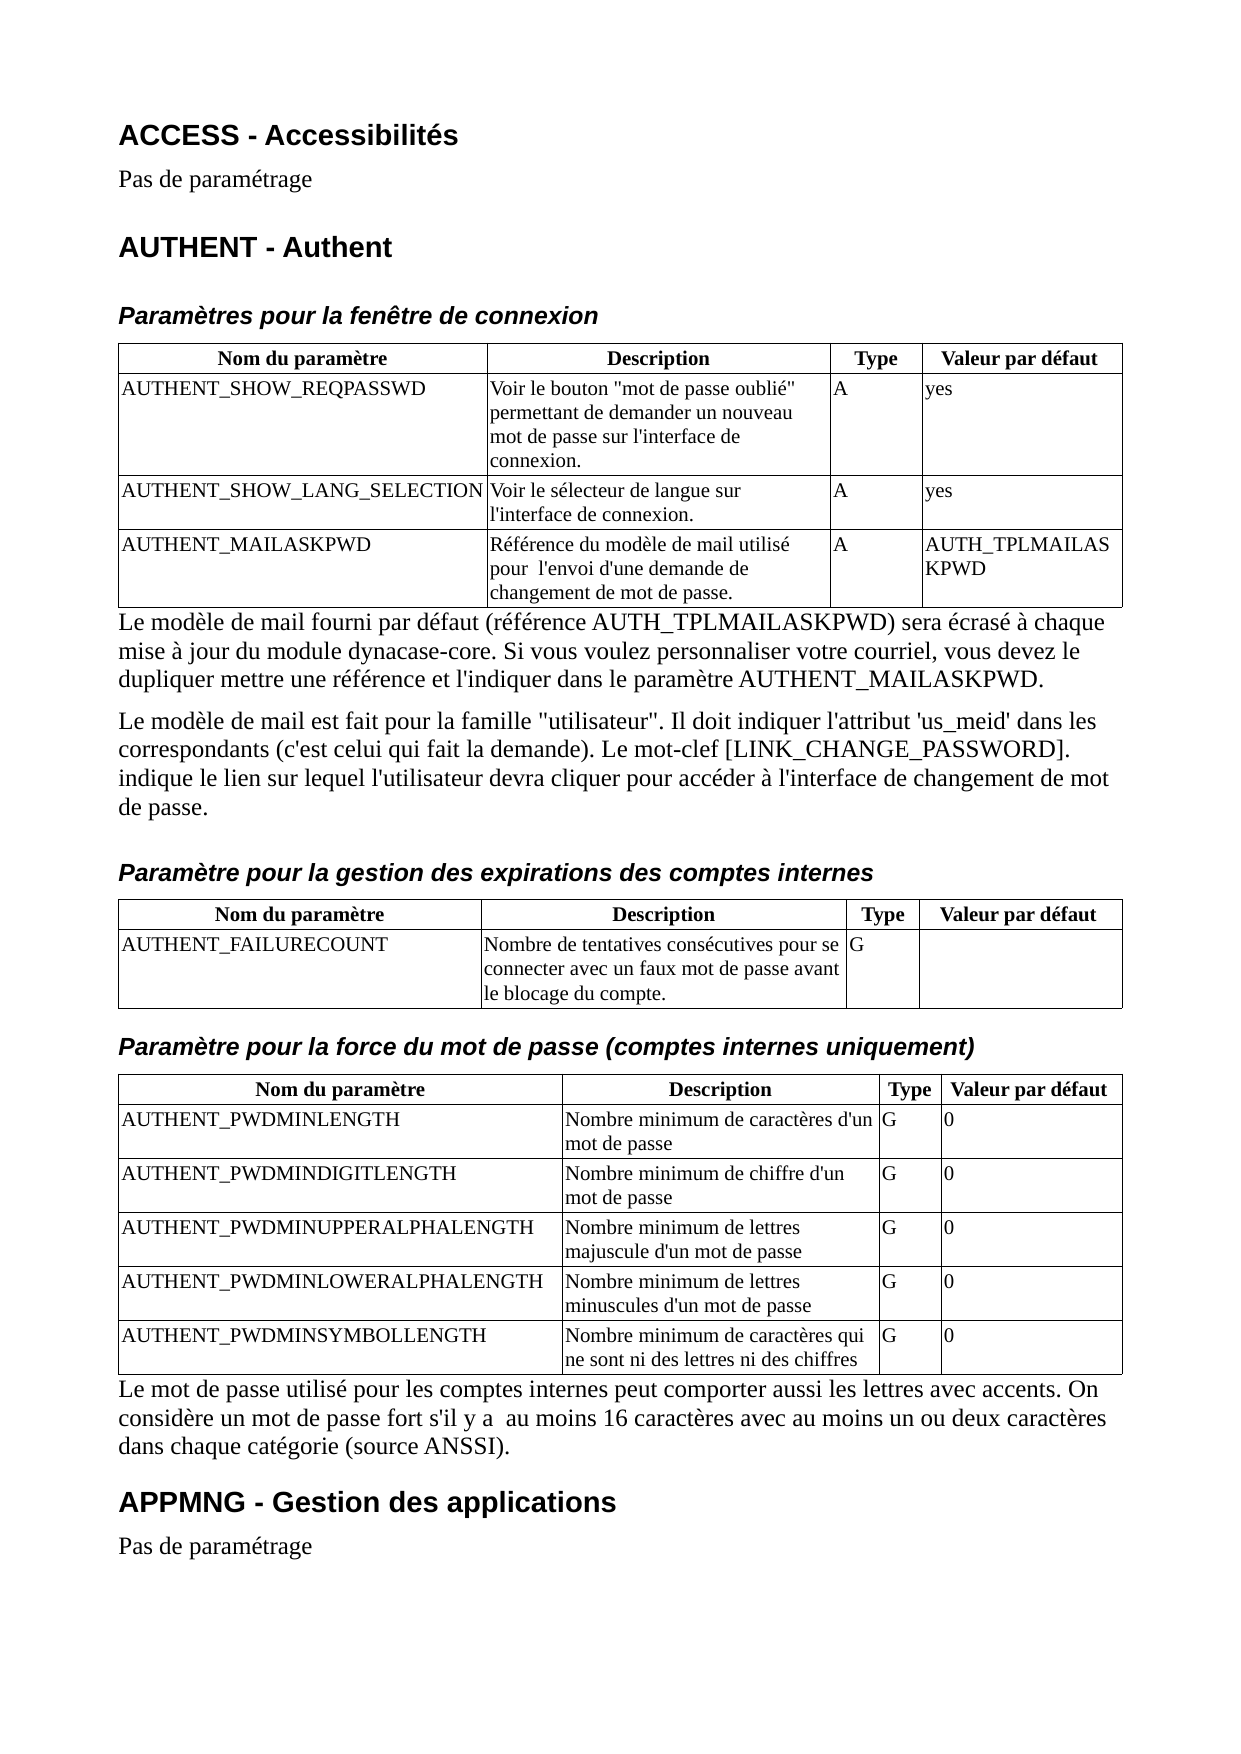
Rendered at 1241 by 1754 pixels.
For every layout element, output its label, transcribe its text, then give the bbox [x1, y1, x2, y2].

table_cell AUTHENT_PWDMINLENGTH [119, 1105, 562, 1158]
text Le modèle de mail fourni par défaut (référence AUTH_TPLMAILASKPWD) sera écrasé à chaque mise à jour du module dynacase-core. Si vous voulez personnaliser votre courriel, vous devez le dupliquer mettre une référence et l'indiquer dans le paramètre AUTHENT_MAILASKPWD. [118, 608, 1122, 693]
table_cell AUTHENT_PWDMINDIGITLENGTH [119, 1159, 562, 1212]
table_cell 0 [942, 1213, 1122, 1266]
table_cell Voir le bouton "mot de passe oublié" permettant de demander un nouveau mot de passe sur l'interface de connexion. [488, 374, 830, 475]
table_header Valeur par défaut [920, 900, 1122, 929]
table_cell AUTHENT_FAILURECOUNT [119, 930, 481, 1007]
table_cell AUTHENT_SHOW_REQPASSWD [119, 374, 487, 475]
table_cell AUTHENT_PWDMINSYMBOLLENGTH [119, 1321, 562, 1374]
table_cell AUTHENT_MAILASKPWD [119, 530, 487, 607]
table_cell G [880, 1213, 941, 1266]
table_cell G [880, 1159, 941, 1212]
table_cell Nombre de tentatives consécutives pour se connecter avec un faux mot de passe avant le blocage du compte. [482, 930, 846, 1007]
table_header Valeur par défaut [942, 1075, 1122, 1103]
table_header Description [488, 344, 830, 372]
table_cell A [831, 374, 922, 475]
subtitle Paramètre pour la gestion des expirations des comptes internes [118, 858, 1122, 887]
table_cell 0 [942, 1159, 1122, 1212]
table_cell Nombre minimum de caractères qui ne sont ni des lettres ni des chiffres [563, 1321, 879, 1374]
table_header Nom du paramètre [119, 1075, 562, 1103]
subtitle AUTHENT - Authent [118, 230, 1122, 264]
table_header Nom du paramètre [119, 900, 481, 929]
text Le mot de passe utilisé pour les comptes internes peut comporter aussi les lettres avec accents. On considère un mot de passe fort s'il y a au moins 16 caractères avec au moins un ou deux caractères dans chaque catégorie (source ANSSI). [118, 1375, 1122, 1460]
table_cell AUTHENT_SHOW_LANG_SELECTION [119, 476, 487, 529]
table_cell Nombre minimum de lettres majuscule d'un mot de passe [563, 1213, 879, 1266]
table_cell G [880, 1267, 941, 1320]
subtitle Paramètre pour la force du mot de passe (comptes internes uniquement) [118, 1032, 1122, 1061]
table_header Type [831, 344, 922, 372]
table_header Valeur par défaut [923, 344, 1122, 372]
table_cell G [847, 930, 919, 1007]
table_cell yes [923, 476, 1122, 529]
subtitle ACCESS - Accessibilités [118, 118, 1122, 152]
text Pas de paramétrage [118, 1531, 1122, 1560]
table_header Description [563, 1075, 879, 1103]
table_header Type [847, 900, 919, 929]
table_cell yes [923, 374, 1122, 475]
table_cell 0 [942, 1321, 1122, 1374]
table_cell G [880, 1321, 941, 1374]
table_cell A [831, 530, 922, 607]
table_cell Nombre minimum de lettres minuscules d'un mot de passe [563, 1267, 879, 1320]
table_cell 0 [942, 1267, 1122, 1320]
table_cell G [880, 1105, 941, 1158]
text Le modèle de mail est fait pour la famille "utilisateur". Il doit indiquer l'attribut 'us_meid' dans les correspondants (c'est celui qui fait la demande). Le mot-clef [LINK_CHANGE_PASSWORD]. indique le lien sur lequel l'utilisateur devra cliquer pour accéder à l'interface de changement de mot de passe. [118, 706, 1122, 821]
table_cell 0 [942, 1105, 1122, 1158]
table_cell [920, 930, 1122, 1007]
table_cell A [831, 476, 922, 529]
table_cell Voir le sélecteur de langue sur l'interface de connexion. [488, 476, 830, 529]
table_cell AUTH_TPLMAILASKPWD [923, 530, 1122, 607]
table_cell AUTHENT_PWDMINLOWERALPHALENGTH [119, 1267, 562, 1320]
table_header Nom du paramètre [119, 344, 487, 372]
table_cell Référence du modèle de mail utilisé pour l'envoi d'une demande de changement de mot de passe. [488, 530, 830, 607]
table_cell Nombre minimum de caractères d'un mot de passe [563, 1105, 879, 1158]
table_cell Nombre minimum de chiffre d'un mot de passe [563, 1159, 879, 1212]
table_cell AUTHENT_PWDMINUPPERALPHALENGTH [119, 1213, 562, 1266]
table_header Type [880, 1075, 941, 1103]
subtitle APPMNG - Gestion des applications [118, 1485, 1122, 1519]
table_header Description [482, 900, 846, 929]
text Pas de paramétrage [118, 164, 1122, 193]
subtitle Paramètres pour la fenêtre de connexion [118, 301, 1122, 330]
